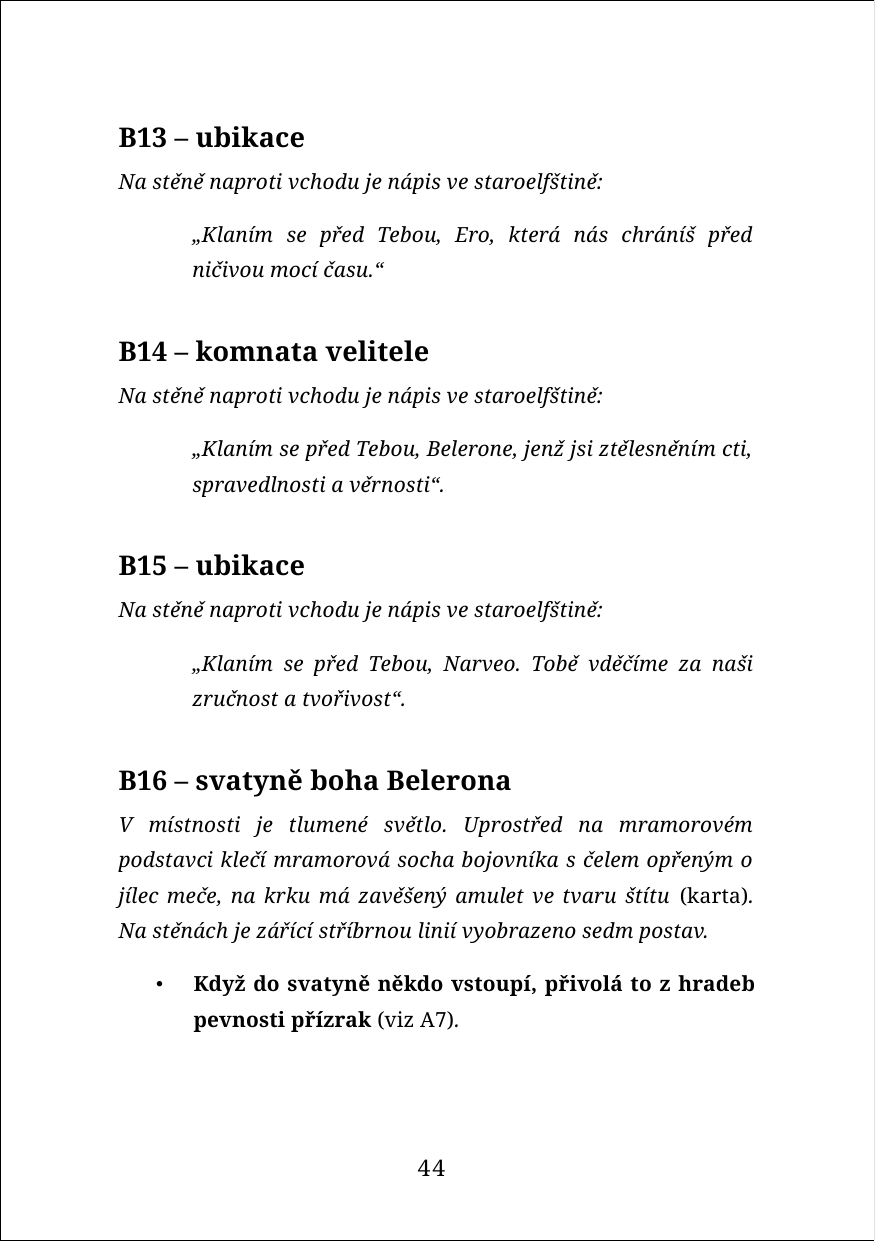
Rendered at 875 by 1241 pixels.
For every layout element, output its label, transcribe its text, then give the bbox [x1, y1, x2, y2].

list Když do svatyně někdo vstoupí, přivolá to z hradeb pevnosti přízrak (viz A7). [156, 969, 756, 1033]
subtitle B13 – ubikace [118, 118, 756, 155]
subtitle B15 – ubikace [118, 547, 756, 584]
text Na stěně naproti vchodu je nápis ve staroelfštině: [118, 167, 756, 195]
text Na stěně naproti vchodu je nápis ve staroelfštině: [118, 595, 756, 624]
subtitle B16 – svatyně boha Belerona [118, 761, 756, 798]
text Na stěně naproti vchodu je nápis ve staroelfštině: [118, 381, 756, 409]
text „Klaním se před Tebou, Ero, která nás chráníš před ničivou mocí času.“ [192, 220, 756, 284]
text V místnosti je tlumené světlo. Uprostřed na mramorovém podstavci klečí mramorová socha bojovníka s čelem opřeným o jílec meče, na krku má zavěšený amulet ve tvaru štítu (karta). Na stěnách je zářící stříbrnou linií vyobrazeno sedm postav. [118, 810, 756, 945]
subtitle B14 – komnata velitele [118, 332, 756, 369]
text „Klaním se před Tebou, Belerone, jenž jsi ztělesněním cti, spravedlnosti a věrnosti“. [192, 434, 756, 498]
text „Klaním se před Tebou, Narveo. Tobě vděčíme za naši zručnost a tvořivost“. [192, 649, 756, 713]
